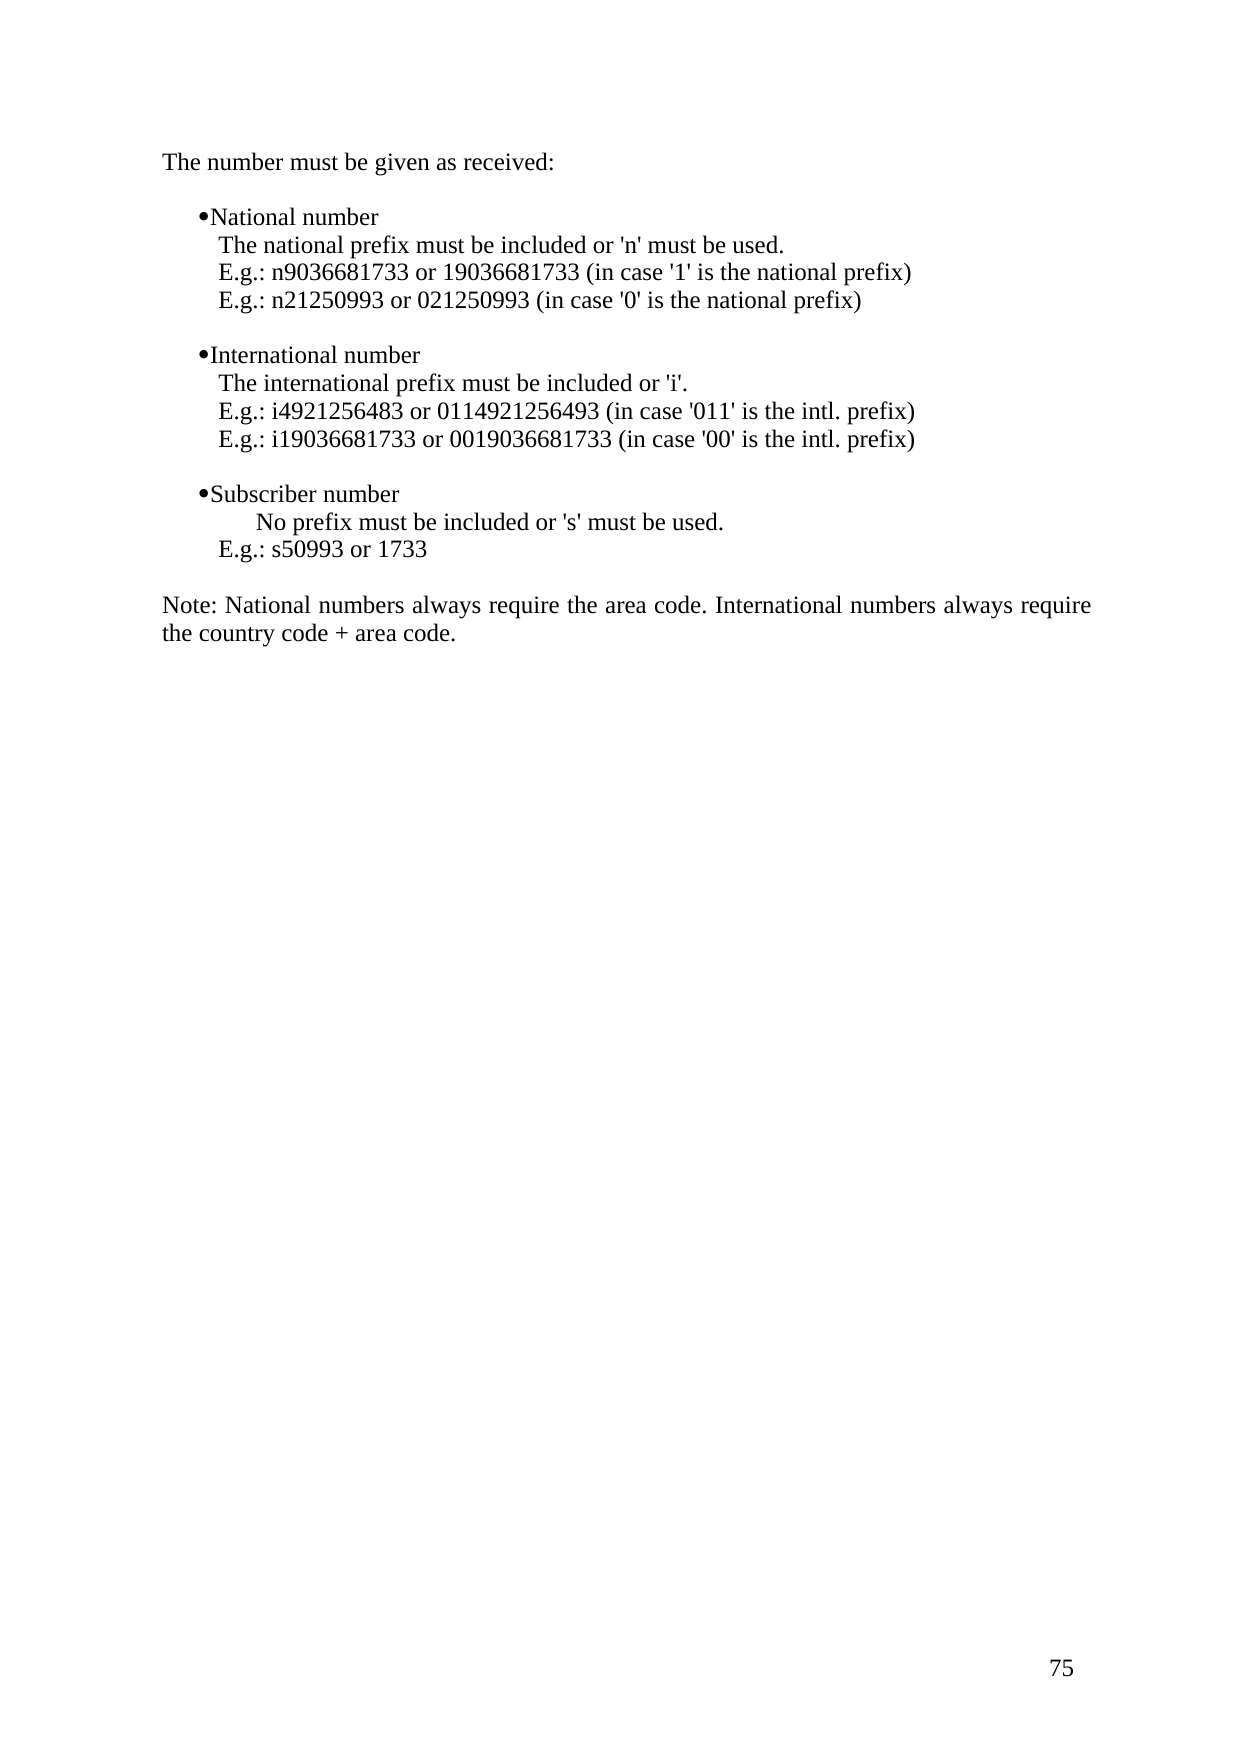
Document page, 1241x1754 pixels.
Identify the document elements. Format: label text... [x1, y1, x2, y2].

text The national prefix must be included or 'n' must be used. [162, 231, 1092, 258]
text The international prefix must be included or 'i'. [162, 369, 1092, 397]
text E.g.: i4921256483 or 0114921256493 (in case '011' is the intl. prefix) [162, 397, 1092, 425]
text Note: National numbers always require the area code. International numbers always require the country code + area code. [162, 591, 1092, 646]
text E.g.: i19036681733 or 0019036681733 (in case '00' is the intl. prefix) [162, 425, 1092, 452]
text No prefix must be included or 's' must be used. [199, 508, 1092, 536]
list Subscriber number [199, 480, 1092, 508]
text E.g.: n9036681733 or 19036681733 (in case '1' is the national prefix) [162, 258, 1092, 286]
text The number must be given as received: [162, 148, 1092, 175]
text E.g.: n21250993 or 021250993 (in case '0' is the national prefix) [162, 286, 1092, 314]
list International number [199, 342, 1092, 369]
list National number [199, 203, 1092, 231]
text E.g.: s50993 or 1733 [162, 536, 1092, 563]
